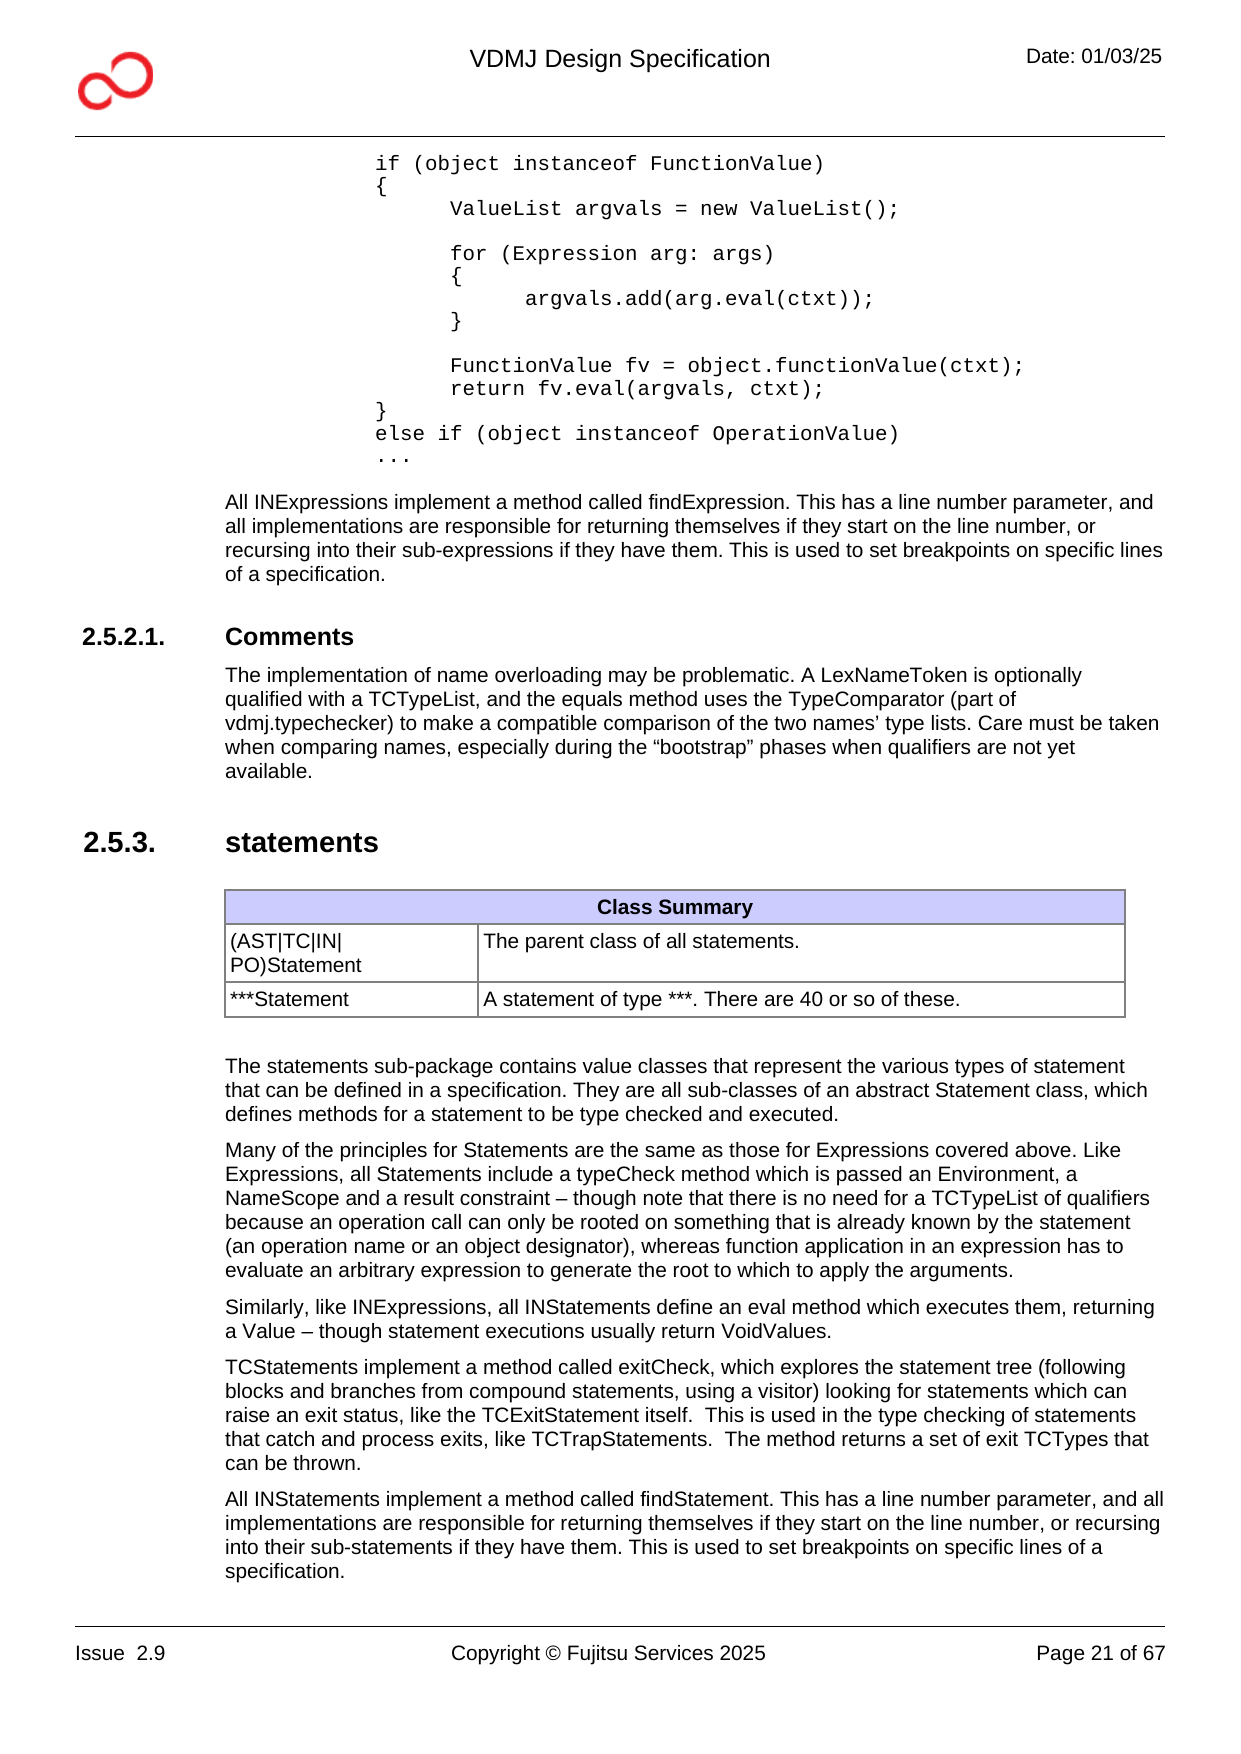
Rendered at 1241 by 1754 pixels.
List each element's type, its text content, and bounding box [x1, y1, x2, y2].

text Similarly, like INExpressions, all INStatements define an eval method which executes them, returning a Value – though statement executions usually return VoidValues. [225, 1295, 1165, 1343]
text The statements sub-package contains value classes that represent the various types of statement that can be defined in a specification. They are all sub-classes of an abstract Statement class, which defines methods for a statement to be type checked and executed. [225, 1054, 1165, 1126]
table_header Class Summary [226, 891, 1124, 923]
text return fv.eval(argvals, ctxt); [225, 377, 1165, 400]
text Many of the principles for Statements are the same as those for Expressions covered above. Like Expressions, all Statements include a typeCheck method which is passed an Environment, a NameScope and a result constraint – though note that there is no need for a TCTypeList of qualifiers because an operation call can only be rooted on something that is already known by the statement (an operation name or an object designator), whereas function application in an expression has to evaluate an arbitrary expression to generate the root to which to apply the arguments. [225, 1139, 1165, 1282]
text ValueList argvals = new ValueList(); [225, 197, 1165, 220]
text { [225, 265, 1165, 287]
text FunctionValue fv = object.functionValue(ctxt); [225, 355, 1165, 377]
text for (Expression arg: args) [225, 242, 1165, 265]
text if (object instanceof FunctionValue) [225, 152, 1165, 175]
subtitle statements [75, 826, 1165, 858]
text argvals.add(arg.eval(ctxt)); [225, 287, 1165, 310]
text The implementation of name overloading may be problematic. A LexNameToken is optionally qualified with a TCTypeList, and the equals method uses the TypeComparator (part of vdmj.typechecker) to make a compatible comparison of the two names’ type lists. Care must be taken when comparing names, especially during the “bootstrap” phases when qualifiers are not yet available. [225, 664, 1165, 783]
subtitle Comments [75, 623, 1165, 651]
table_cell (AST|TC|IN|PO)Statement [226, 925, 477, 981]
text ... [225, 445, 1165, 467]
picture [78, 44, 153, 120]
text else if (object instanceof OperationValue) [225, 422, 1165, 445]
text } [225, 310, 1165, 332]
text { [225, 175, 1165, 197]
text All INStatements implement a method called findStatement. This has a line number parameter, and all implementations are responsible for returning themselves if they start on the line number, or recursing into their sub-statements if they have them. This is used to set breakpoints on specific lines of a specification. [225, 1488, 1165, 1583]
table_cell A statement of type ***. There are 40 or so of these. [479, 983, 1124, 1016]
text TCStatements implement a method called exitCheck, which explores the statement tree (following blocks and branches from compound statements, using a visitor) looking for statements which can raise an exit status, like the TCExitStatement itself. This is used in the type checking of statements that catch and process exits, like TCTrapStatements. The method returns a set of exit TCTypes that can be thrown. [225, 1355, 1165, 1475]
text All INExpressions implement a method called findExpression. This has a line number parameter, and all implementations are responsible for returning themselves if they start on the line number, or recursing into their sub-expressions if they have them. This is used to set breakpoints on specific lines of a specification. [225, 490, 1165, 586]
table_cell The parent class of all statements. [479, 925, 1124, 981]
text } [225, 400, 1165, 422]
table_cell ***Statement [226, 983, 477, 1016]
